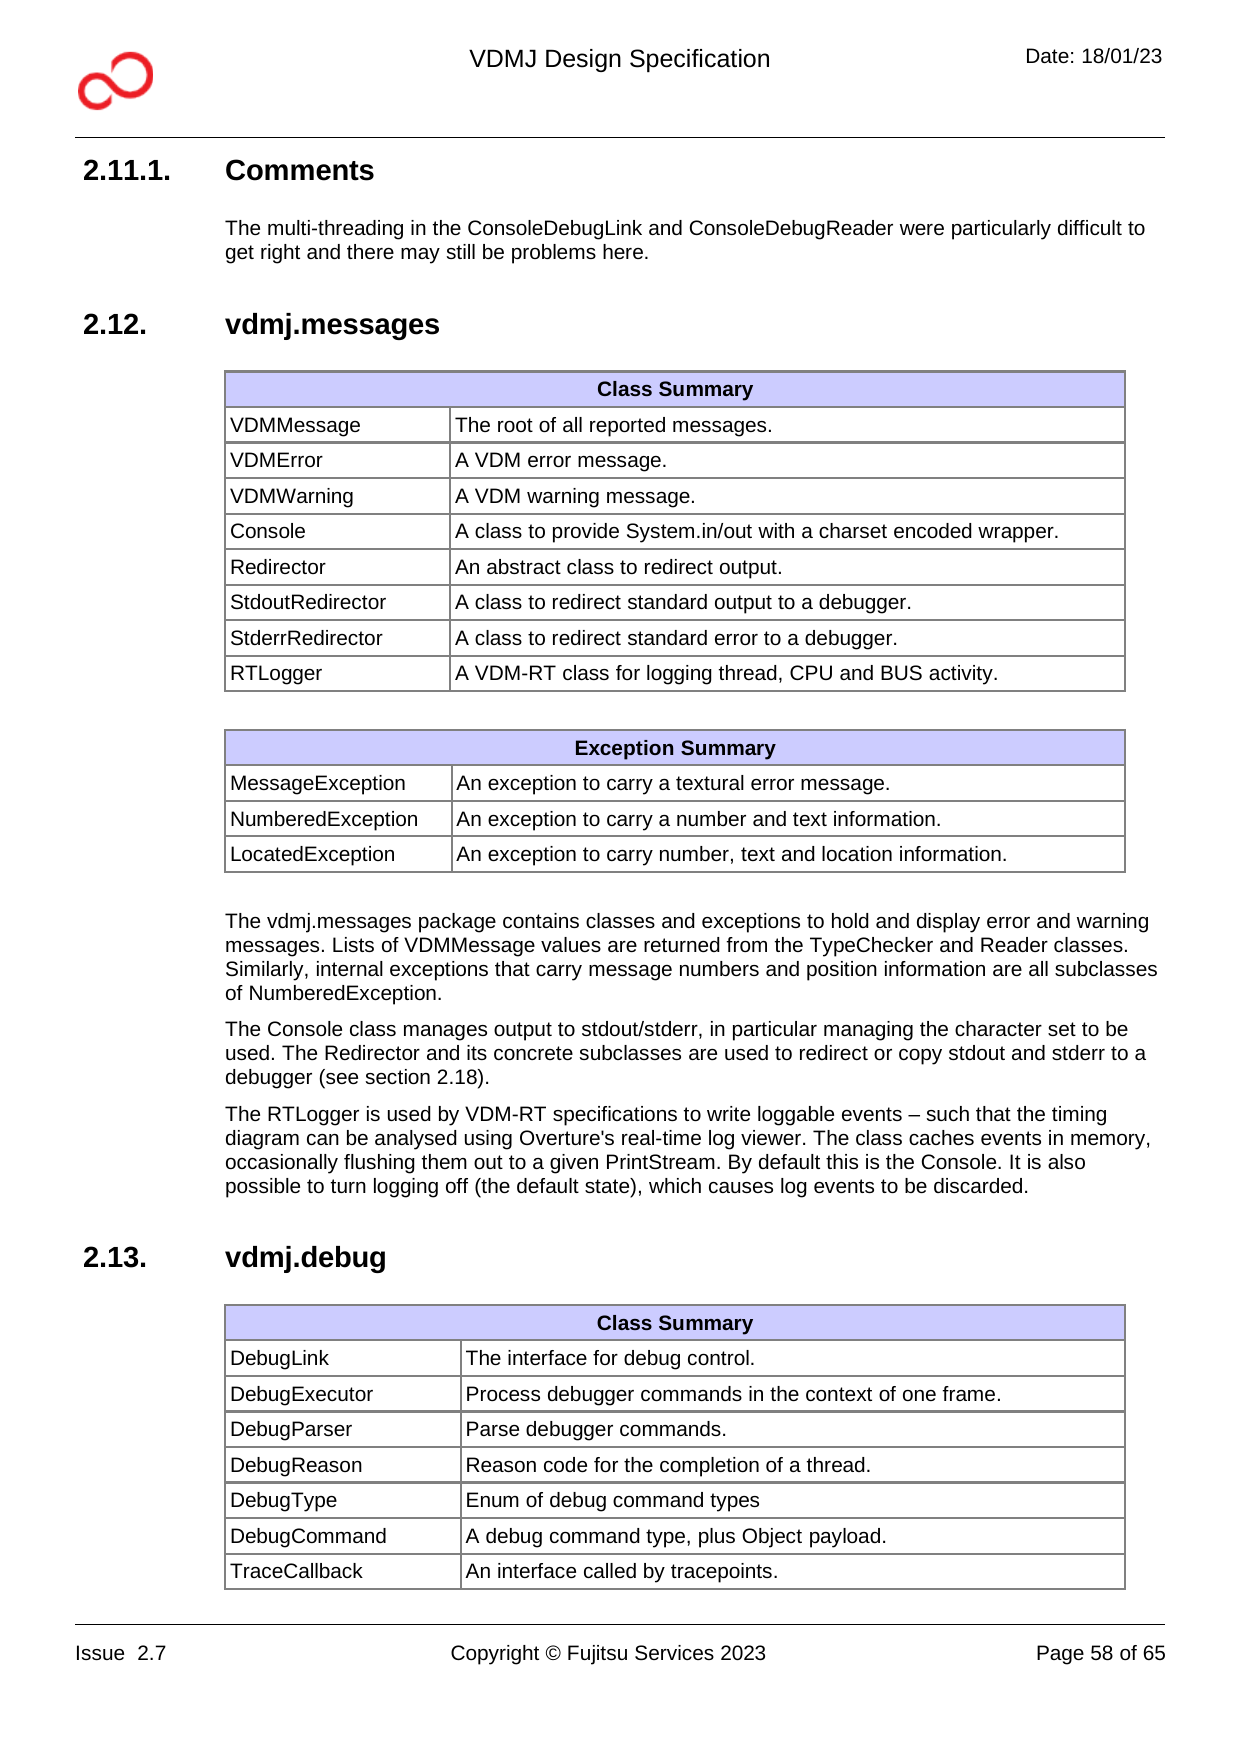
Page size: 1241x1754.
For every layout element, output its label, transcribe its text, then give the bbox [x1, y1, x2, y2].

picture [78, 44, 153, 120]
table_cell Console [226, 515, 449, 548]
table_cell NumberedException [226, 802, 451, 835]
table_header Exception Summary [226, 731, 1124, 764]
table_cell DebugLink [226, 1341, 460, 1375]
table_cell The root of all reported messages. [451, 408, 1124, 441]
table_cell Process debugger commands in the context of one frame. [462, 1377, 1124, 1410]
subtitle Comments [75, 153, 1165, 186]
table_cell TraceCallback [226, 1555, 460, 1588]
table_header Class Summary [226, 373, 1124, 406]
table_cell Enum of debug command types [462, 1484, 1124, 1517]
table_cell An abstract class to redirect output. [451, 550, 1124, 583]
table_cell A debug command type, plus Object payload. [462, 1519, 1124, 1552]
table_cell An exception to carry number, text and location information. [453, 837, 1124, 871]
table_cell StdoutRedirector [226, 586, 449, 619]
table_cell A VDM warning message. [451, 479, 1124, 512]
table_cell StderrRedirector [226, 621, 449, 654]
table_cell DebugCommand [226, 1519, 460, 1552]
table_cell Parse debugger commands. [462, 1413, 1124, 1446]
table_cell An exception to carry a textural error message. [453, 766, 1124, 800]
subtitle vdmj.debug [75, 1240, 1165, 1274]
table_cell The interface for debug control. [462, 1341, 1124, 1375]
text The Console class manages output to stdout/stderr, in particular managing the character set to be used. The Redirector and its concrete subclasses are used to redirect or copy stdout and stderr to a debugger (see section 2.18). [225, 1018, 1165, 1089]
table_cell Reason code for the completion of a thread. [462, 1448, 1124, 1481]
table_cell A VDM error message. [451, 444, 1124, 477]
table_cell DebugParser [226, 1413, 460, 1446]
table_cell A class to redirect standard error to a debugger. [451, 621, 1124, 654]
table_cell RTLogger [226, 657, 449, 690]
table_cell VDMWarning [226, 479, 449, 512]
table_cell A class to redirect standard output to a debugger. [451, 586, 1124, 619]
table_cell An interface called by tracepoints. [462, 1555, 1124, 1588]
text The vdmj.messages package contains classes and exceptions to hold and display error and warning messages. Lists of VDMMessage values are returned from the TypeChecker and Reader classes. Similarly, internal exceptions that carry message numbers and position information are all subclasses of NumberedException. [225, 909, 1165, 1005]
table_cell DebugType [226, 1484, 460, 1517]
table_cell VDMError [226, 444, 449, 477]
text The multi-threading in the ConsoleDebugLink and ConsoleDebugReader were particularly difficult to get right and there may still be problems here. [225, 216, 1165, 264]
table_cell LocatedException [226, 837, 451, 871]
table_cell DebugExecutor [226, 1377, 460, 1410]
table_cell An exception to carry a number and text information. [453, 802, 1124, 835]
table_cell Redirector [226, 550, 449, 583]
table_cell MessageException [226, 766, 451, 800]
table_cell A class to provide System.in/out with a charset encoded wrapper. [451, 515, 1124, 548]
text The RTLogger is used by VDM-RT specifications to write loggable events – such that the timing diagram can be analysed using Overture's real-time log viewer. The class caches events in memory, occasionally flushing them out to a given PrintStream. By default this is the Console. It is also possible to turn logging off (the default state), which causes log events to be discarded. [225, 1102, 1165, 1198]
table_cell VDMMessage [226, 408, 449, 441]
subtitle vdmj.messages [75, 307, 1165, 340]
table_cell DebugReason [226, 1448, 460, 1481]
table_cell A VDM-RT class for logging thread, CPU and BUS activity. [451, 657, 1124, 690]
table_header Class Summary [226, 1306, 1124, 1339]
